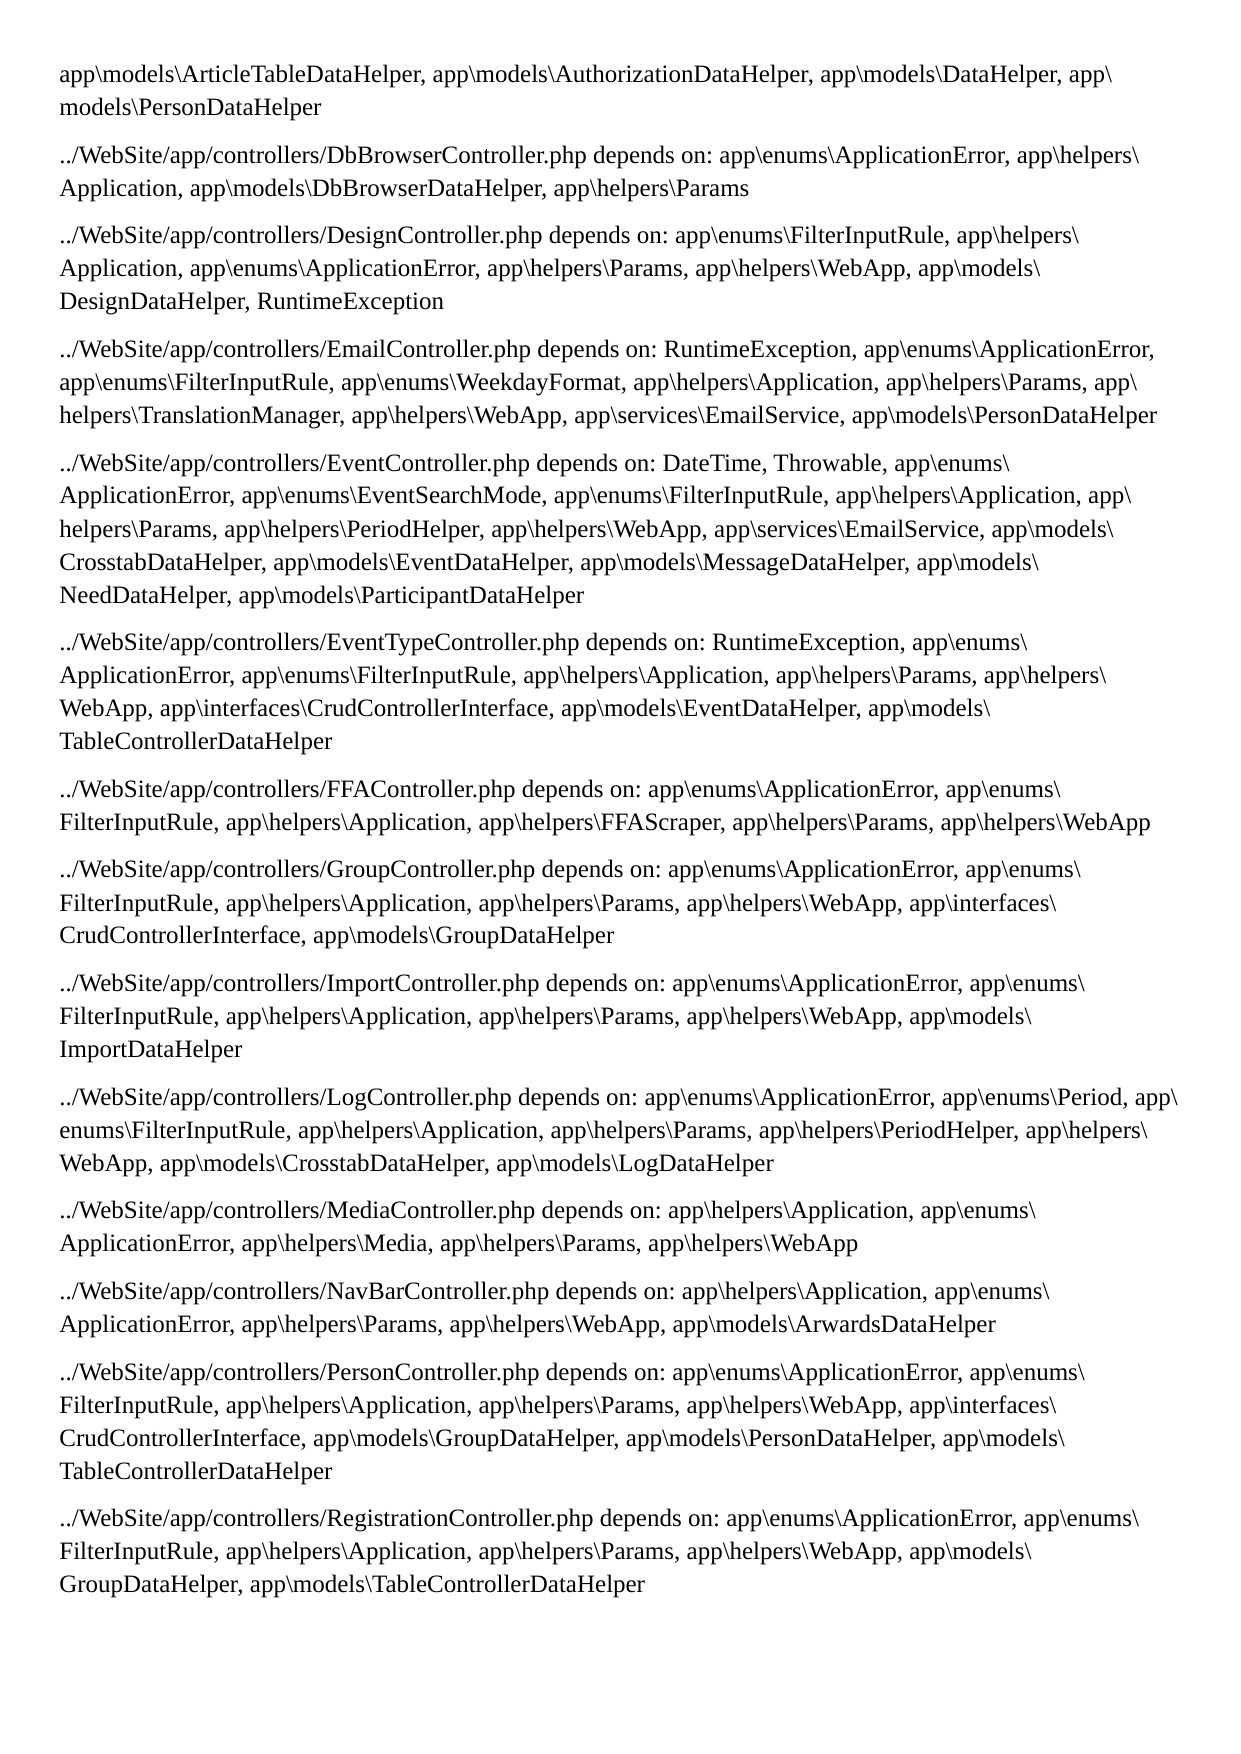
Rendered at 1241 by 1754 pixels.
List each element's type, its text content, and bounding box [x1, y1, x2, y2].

text ../WebSite/app/controllers/MediaController.php depends on: app\helpers\Application, app\enums\ApplicationError, app\helpers\Media, app\helpers\Params, app\helpers\WebApp [59, 1196, 1181, 1257]
text app\models\ArticleTableDataHelper, app\models\AuthorizationDataHelper, app\models\DataHelper, app\models\PersonDataHelper [59, 59, 1181, 121]
text ../WebSite/app/controllers/DbBrowserController.php depends on: app\enums\ApplicationError, app\helpers\Application, app\models\DbBrowserDataHelper, app\helpers\Params [59, 140, 1181, 201]
text ../WebSite/app/controllers/GroupController.php depends on: app\enums\ApplicationError, app\enums\FilterInputRule, app\helpers\Application, app\helpers\Params, app\helpers\WebApp, app\interfaces\CrudControllerInterface, app\models\GroupDataHelper [59, 854, 1181, 949]
text ../WebSite/app/controllers/DesignController.php depends on: app\enums\FilterInputRule, app\helpers\Application, app\enums\ApplicationError, app\helpers\Params, app\helpers\WebApp, app\models\DesignDataHelper, RuntimeException [59, 220, 1181, 315]
text ../WebSite/app/controllers/ImportController.php depends on: app\enums\ApplicationError, app\enums\FilterInputRule, app\helpers\Application, app\helpers\Params, app\helpers\WebApp, app\models\ImportDataHelper [59, 968, 1181, 1063]
text ../WebSite/app/controllers/FFAController.php depends on: app\enums\ApplicationError, app\enums\FilterInputRule, app\helpers\Application, app\helpers\FFAScraper, app\helpers\Params, app\helpers\WebApp [59, 774, 1181, 836]
text ../WebSite/app/controllers/EmailController.php depends on: RuntimeException, app\enums\ApplicationError, app\enums\FilterInputRule, app\enums\WeekdayFormat, app\helpers\Application, app\helpers\Params, app\helpers\TranslationManager, app\helpers\WebApp, app\services\EmailService, app\models\PersonDataHelper [59, 334, 1181, 429]
text ../WebSite/app/controllers/EventController.php depends on: DateTime, Throwable, app\enums\ApplicationError, app\enums\EventSearchMode, app\enums\FilterInputRule, app\helpers\Application, app\helpers\Params, app\helpers\PeriodHelper, app\helpers\WebApp, app\services\EmailService, app\models\CrosstabDataHelper, app\models\EventDataHelper, app\models\MessageDataHelper, app\models\NeedDataHelper, app\models\ParticipantDataHelper [59, 448, 1181, 608]
text ../WebSite/app/controllers/PersonController.php depends on: app\enums\ApplicationError, app\enums\FilterInputRule, app\helpers\Application, app\helpers\Params, app\helpers\WebApp, app\interfaces\CrudControllerInterface, app\models\GroupDataHelper, app\models\PersonDataHelper, app\models\TableControllerDataHelper [59, 1357, 1181, 1484]
text ../WebSite/app/controllers/EventTypeController.php depends on: RuntimeException, app\enums\ApplicationError, app\enums\FilterInputRule, app\helpers\Application, app\helpers\Params, app\helpers\WebApp, app\interfaces\CrudControllerInterface, app\models\EventDataHelper, app\models\TableControllerDataHelper [59, 627, 1181, 755]
text ../WebSite/app/controllers/RegistrationController.php depends on: app\enums\ApplicationError, app\enums\FilterInputRule, app\helpers\Application, app\helpers\Params, app\helpers\WebApp, app\models\GroupDataHelper, app\models\TableControllerDataHelper [59, 1503, 1181, 1598]
text ../WebSite/app/controllers/LogController.php depends on: app\enums\ApplicationError, app\enums\Period, app\enums\FilterInputRule, app\helpers\Application, app\helpers\Params, app\helpers\PeriodHelper, app\helpers\WebApp, app\models\CrosstabDataHelper, app\models\LogDataHelper [59, 1082, 1181, 1177]
text ../WebSite/app/controllers/NavBarController.php depends on: app\helpers\Application, app\enums\ApplicationError, app\helpers\Params, app\helpers\WebApp, app\models\ArwardsDataHelper [59, 1276, 1181, 1338]
